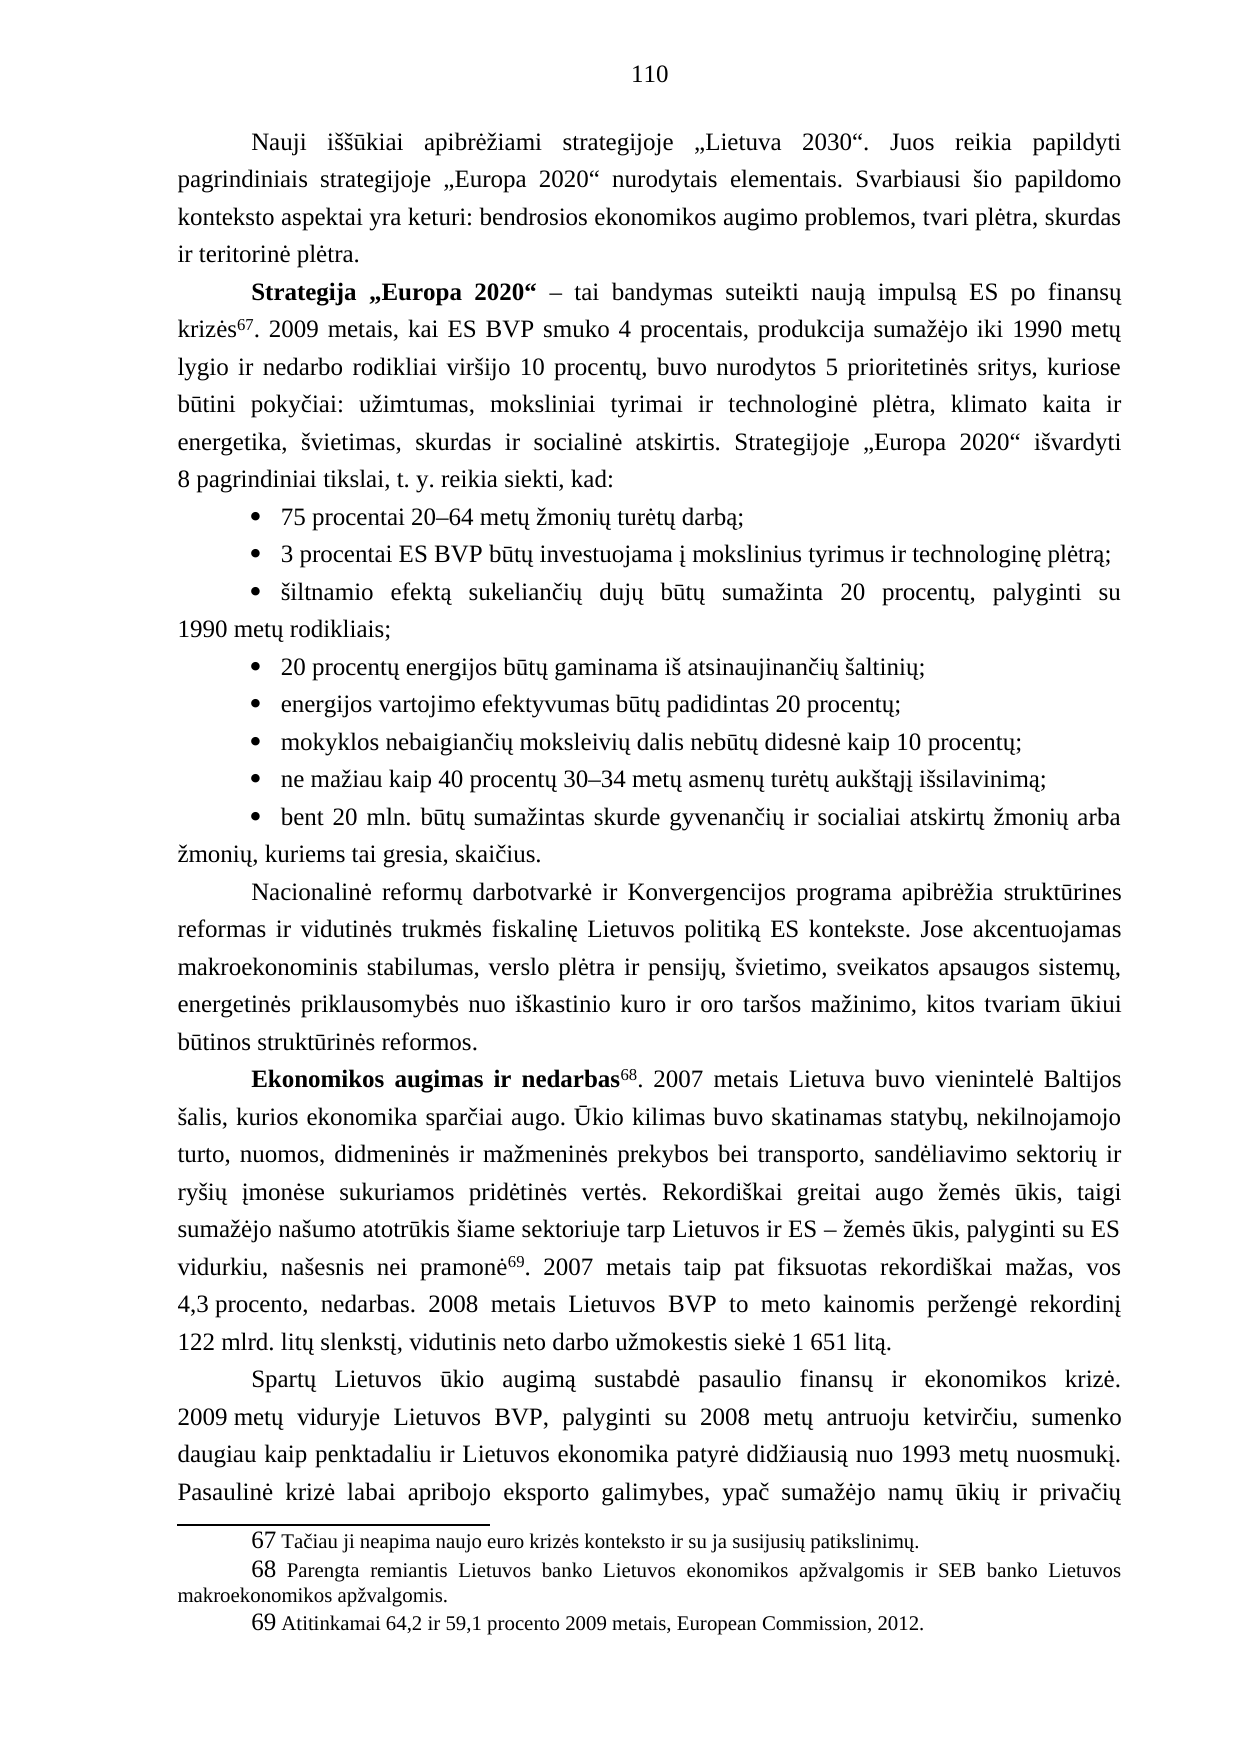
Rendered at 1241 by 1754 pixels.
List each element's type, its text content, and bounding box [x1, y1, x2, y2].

text Parengta remiantis Lietuvos banko Lietuvos ekonomikos apžvalgomis ir SEB banko Lietuvos makroekonomikos apžvalgomis. [177, 1554, 1122, 1607]
text Nauji iššūkiai apibrėžiami strategijoje „Lietuva 2030“. Juos reikia papildyti pagrindiniais strategijoje „Europa 2020“ nurodytais elementais. Svarbiausi šio papildomo konteksto aspektai yra keturi: bendrosios ekonomikos augimo problemos, tvari plėtra, skurdas ir teritorinė plėtra. [177, 118, 1122, 268]
text  mokyklos nebaigiančių moksleivių dalis nebūtų didesnė kaip 10 procentų; [177, 718, 1122, 756]
text  energijos vartojimo efektyvumas būtų padidintas 20 procentų; [177, 681, 1122, 718]
text  bent 20 mln. būtų sumažintas skurde gyvenančių ir socialiai atskirtų žmonių arba žmonių, kuriems tai gresia, skaičius. [177, 793, 1122, 868]
text  šiltnamio efektą sukeliančių dujų būtų sumažinta 20 procentų, palyginti su 1990 metų rodikliais; [177, 568, 1122, 643]
text Spartų Lietuvos ūkio augimą sustabdė pasaulio finansų ir ekonomikos krizė. 2009 metų viduryje Lietuvos BVP, palyginti su 2008 metų antruoju ketvirčiu, sumenko daugiau kaip penktadaliu ir Lietuvos ekonomika patyrė didžiausią nuo 1993 metų nuosmukį. Pasaulinė krizė labai apribojo eksporto galimybes, ypač sumažėjo namų ūkių ir privačių [177, 1356, 1122, 1506]
text  20 procentų energijos būtų gaminama iš atsinaujinančių šaltinių; [177, 643, 1122, 681]
text Atitinkamai 64,2 ir 59,1 procento 2009 metais, European Commission, 2012. [177, 1607, 1122, 1636]
text  3 procentai ES BVP būtų investuojama į mokslinius tyrimus ir technologinę plėtrą; [177, 531, 1122, 568]
text  75 procentai 20–64 metų žmonių turėtų darbą; [177, 493, 1122, 531]
text Nacionalinė reformų darbotvarkė ir Konvergencijos programa apibrėžia struktūrines reformas ir vidutinės trukmės fiskalinę Lietuvos politiką ES kontekste. Jose akcentuojamas makroekonominis stabilumas, verslo plėtra ir pensijų, švietimo, sveikatos apsaugos sistemų, energetinės priklausomybės nuo iškastinio kuro ir oro taršos mažinimo, kitos tvariam ūkiui būtinos struktūrinės reformos. [177, 868, 1122, 1056]
text Strategija „Europa 2020“ – tai bandymas suteikti naują impulsą ES po finansų krizės. 2009 metais, kai ES BVP smuko 4 procentais, produkcija sumažėjo iki 1990 metų lygio ir nedarbo rodikliai viršijo 10 procentų, buvo nurodytos 5 prioritetinės sritys, kuriose būtini pokyčiai: užimtumas, moksliniai tyrimai ir technologinė plėtra, klimato kaita ir energetika, švietimas, skurdas ir socialinė atskirtis. Strategijoje „Europa 2020“ išvardyti 8 pagrindiniai tikslai, t. y. reikia siekti, kad: [177, 268, 1122, 493]
text Ekonomikos augimas ir nedarbas. 2007 metais Lietuva buvo vienintelė Baltijos šalis, kurios ekonomika sparčiai augo. Ūkio kilimas buvo skatinamas statybų, nekilnojamojo turto, nuomos, didmeninės ir mažmeninės prekybos bei transporto, sandėliavimo sektorių ir ryšių įmonėse sukuriamos pridėtinės vertės. Rekordiškai greitai augo žemės ūkis, taigi sumažėjo našumo atotrūkis šiame sektoriuje tarp Lietuvos ir ES – žemės ūkis, palyginti su ES vidurkiu, našesnis nei pramonė. 2007 metais taip pat fiksuotas rekordiškai mažas, vos 4,3 procento, nedarbas. 2008 metais Lietuvos BVP to meto kainomis peržengė rekordinį 122 mlrd. litų slenkstį, vidutinis neto darbo užmokestis siekė 1 651 litą. [177, 1056, 1122, 1356]
text  ne mažiau kaip 40 procentų 30–34 metų asmenų turėtų aukštąjį išsilavinimą; [177, 756, 1122, 793]
text Tačiau ji neapima naujo euro krizės konteksto ir su ja susijusių patikslinimų. [177, 1526, 1122, 1554]
